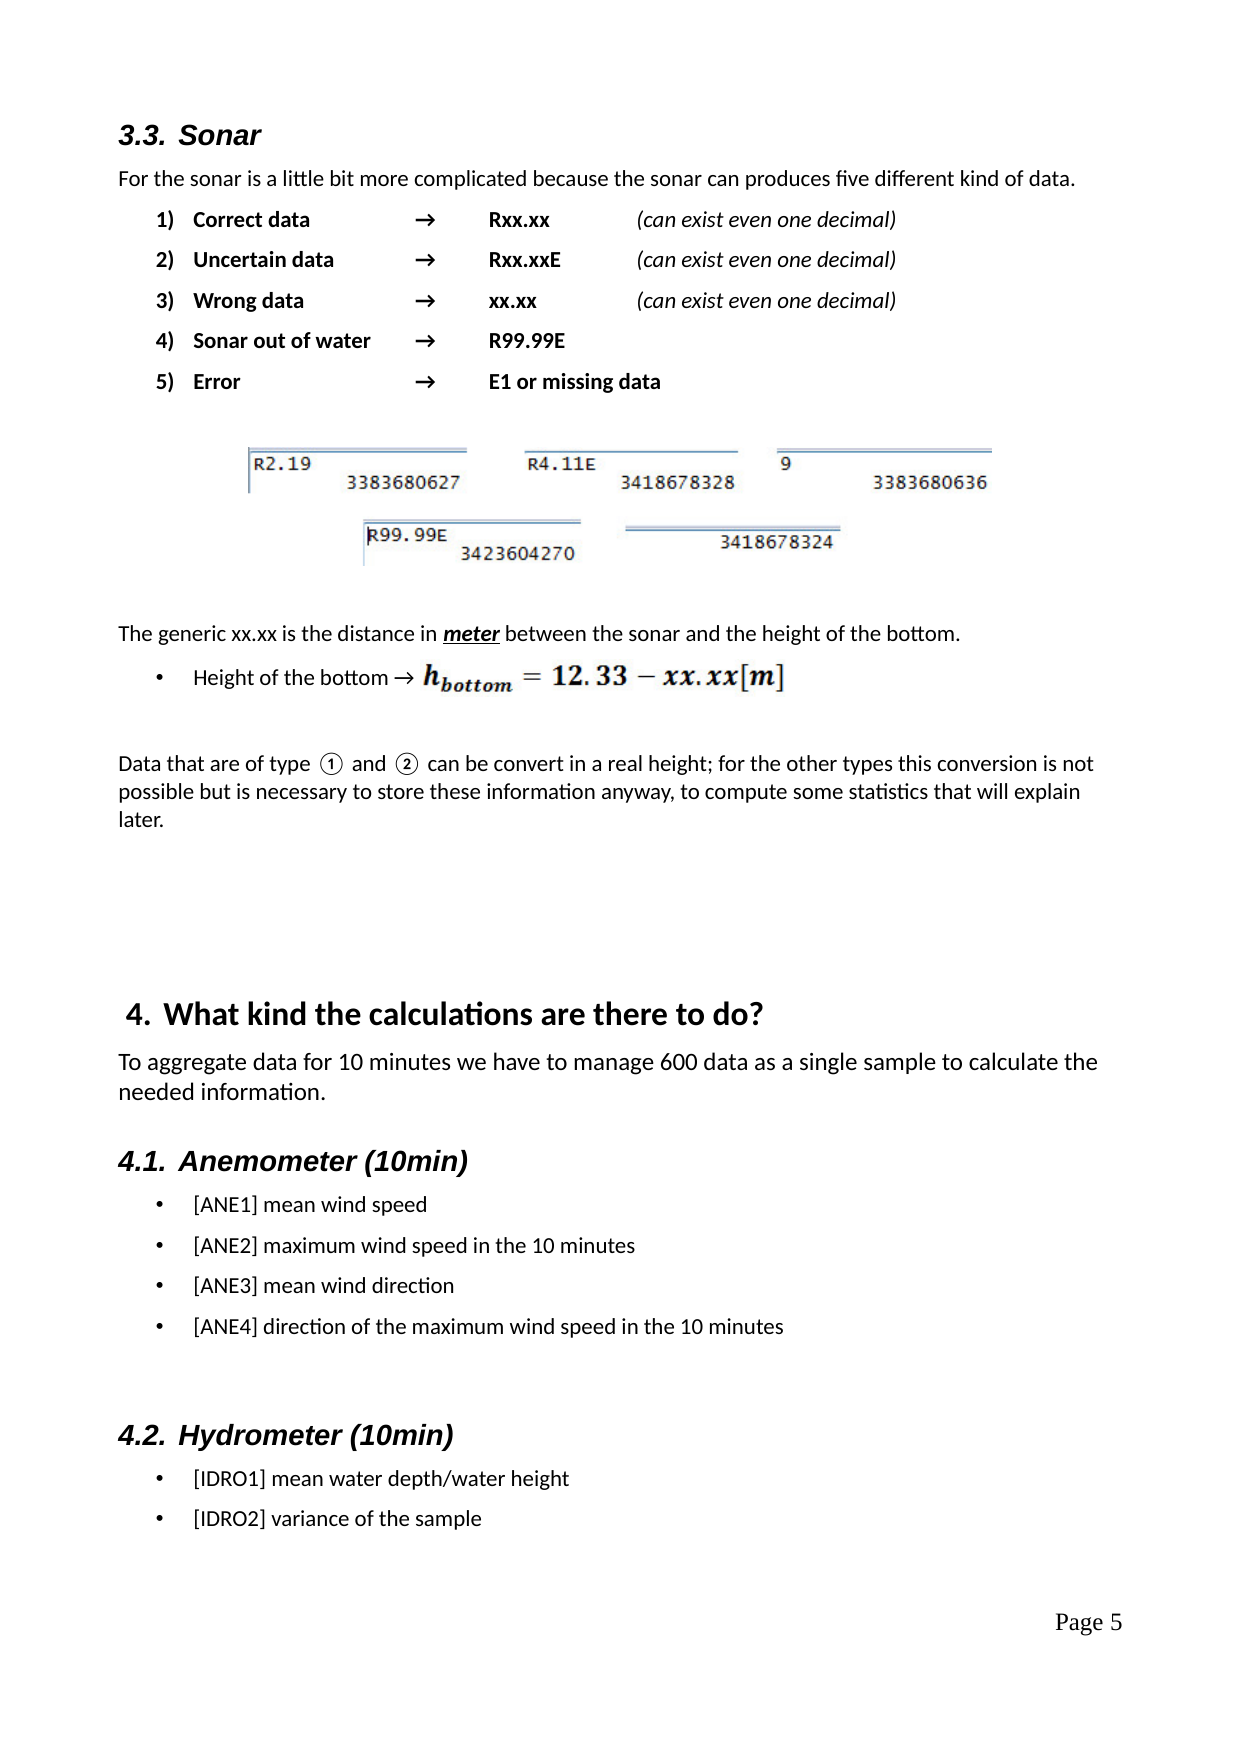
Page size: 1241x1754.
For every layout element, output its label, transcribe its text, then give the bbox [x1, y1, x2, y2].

text Data that are of type ① and ② can be convert in a real height; for the other types this conversion is not possible but is necessary to store these information anyway, to compute some statistics that will explain later. [118, 749, 1122, 833]
subtitle Sonar [118, 118, 1122, 152]
subtitle Hydrometer (10min) [118, 1418, 1122, 1451]
text For the sonar is a little bit more complicated because the sonar can produces five different kind of data. [118, 164, 1122, 192]
list Uncertain data → Rxx.xxE (can exist even one decimal) [156, 245, 1122, 273]
text To aggregate data for 10 minutes we have to manage 600 data as a single sample to calculate the needed information. [118, 1046, 1122, 1107]
list Error → E1 or missing data [156, 367, 1122, 395]
picture [248, 447, 992, 566]
list [ANE1] mean wind speed [156, 1190, 1122, 1218]
list Height of the bottom → [156, 659, 420, 696]
subtitle Anemometer (10min) [118, 1144, 1122, 1178]
list Correct data → Rxx.xx (can exist even one decimal) [156, 205, 1122, 233]
picture [420, 659, 786, 697]
list [ANE4] direction of the maximum wind speed in the 10 minutes [156, 1312, 1122, 1340]
list [ANE2] maximum wind speed in the 10 minutes [156, 1231, 1122, 1259]
text The generic xx.xx is the distance in meter between the sonar and the height of the bottom. [118, 619, 1122, 647]
list [786, 659, 1122, 696]
list [ANE3] mean wind direction [156, 1271, 1122, 1299]
list [IDRO1] mean water depth/water height [156, 1464, 1122, 1492]
list Sonar out of water → R99.99E [156, 326, 1122, 354]
list [IDRO2] variance of the sample [156, 1504, 1122, 1532]
list Wrong data → xx.xx (can exist even one decimal) [156, 286, 1122, 314]
subtitle What kind the calculations are there to do? [118, 992, 1122, 1033]
